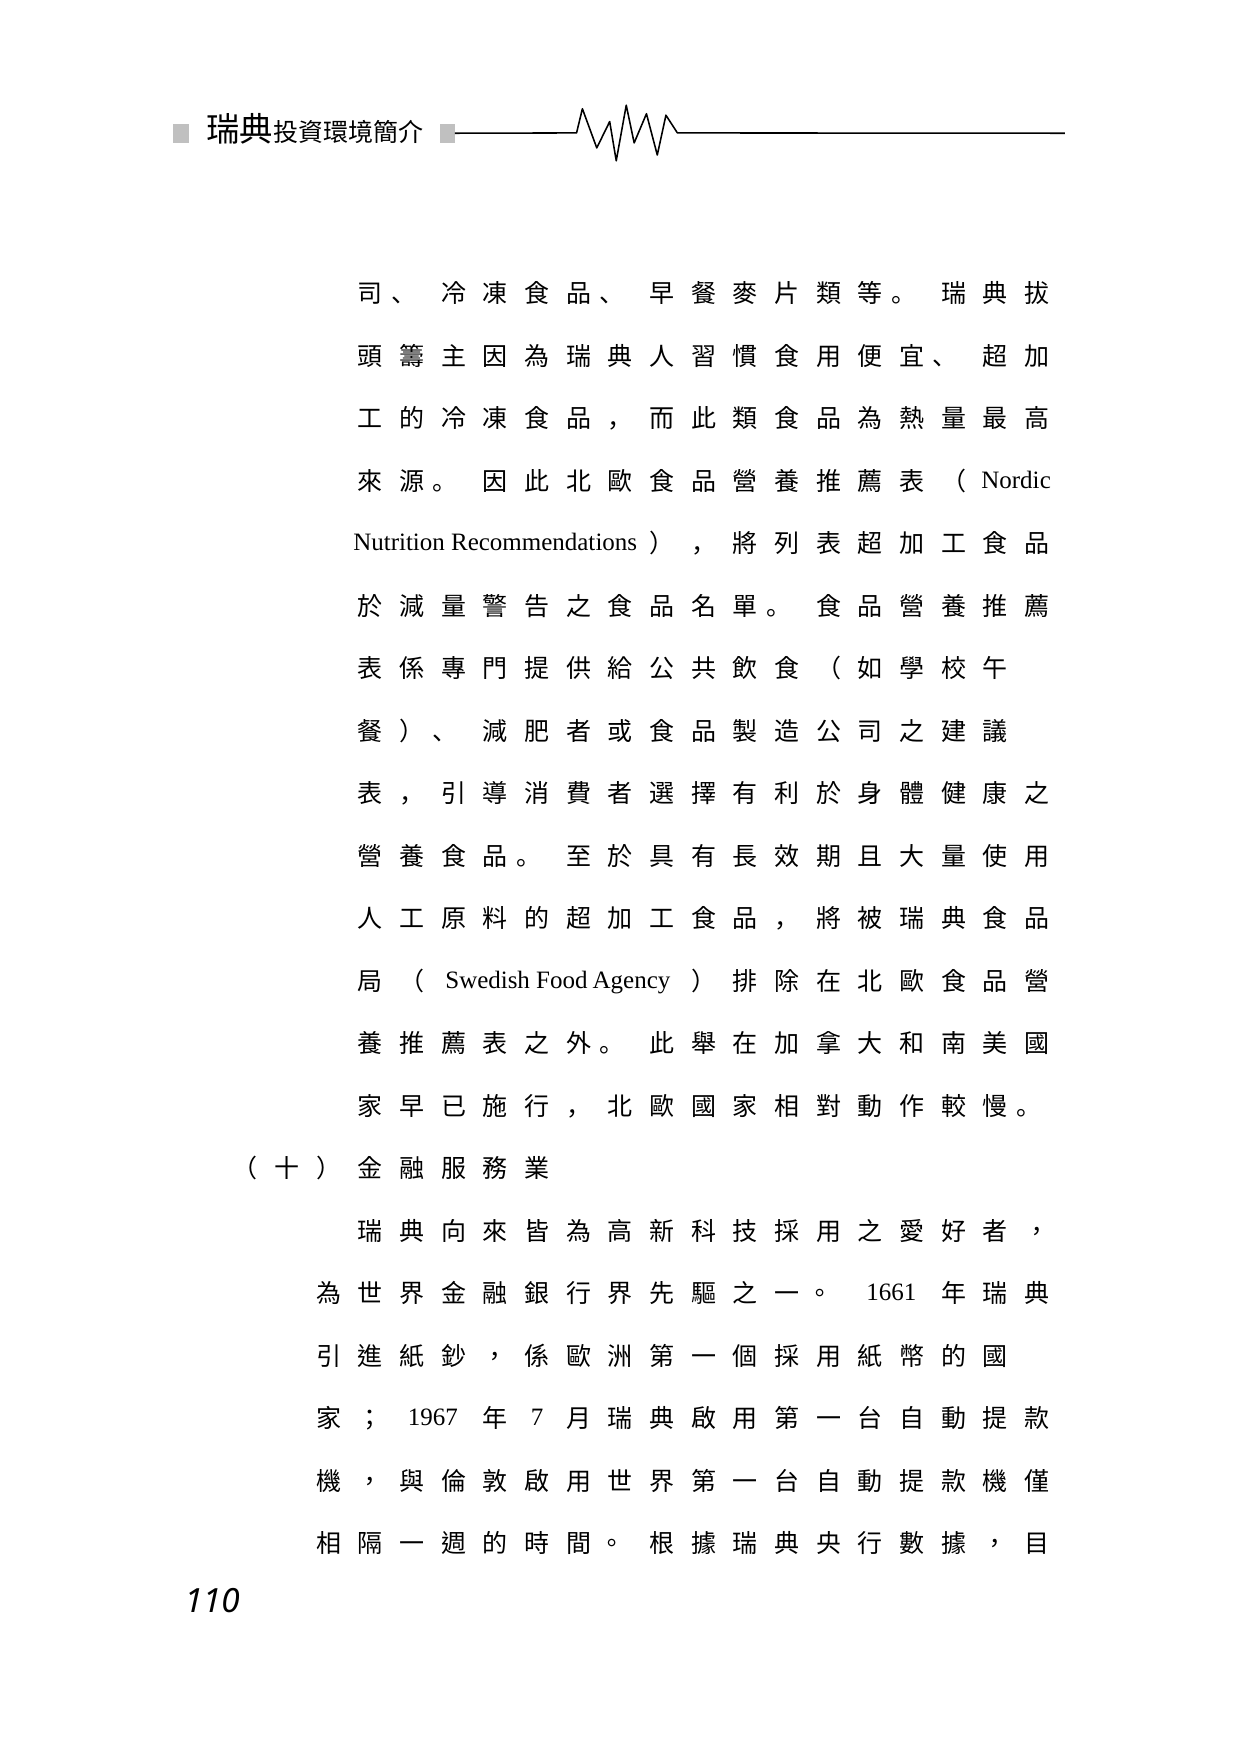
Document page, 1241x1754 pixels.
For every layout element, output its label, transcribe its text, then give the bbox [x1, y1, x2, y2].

text 司、冷凍食品、早餐麥片類等。瑞典拔頭籌主因為瑞典人習慣食用便宜、超加工的冷凍食品，而此類食品為熱量最高來源。因此北歐食品營養推薦表（Nordic Nutrition Recommendations），將列表超加工食品於減量警告之食品名單。食品營養推薦表係專門提供給公共飲食（如學校午餐）、減肥者或食品製造公司之建議表，引導消費者選擇有利於身體健康之營養食品。至於具有長效期且大量使用人工原料的超加工食品，將被瑞典食品局（Swedish Food Agency）排除在北歐食品營養推薦表之外。此舉在加拿大和南美國家早已施行，北歐國家相對動作較慢。 [330, 250, 1058, 1125]
text 瑞典向來皆為高新科技採用之愛好者，為世界金融銀行界先驅之一。1661年瑞典引進紙鈔，係歐洲第一個採用紙幣的國家；1967年7月瑞典啟用第一台自動提款機，與倫敦啟用世界第一台自動提款機僅相隔一週的時間。根據瑞典央行數據，目 [281, 1188, 1058, 1563]
text （十）金融服務業 [207, 1125, 1058, 1188]
